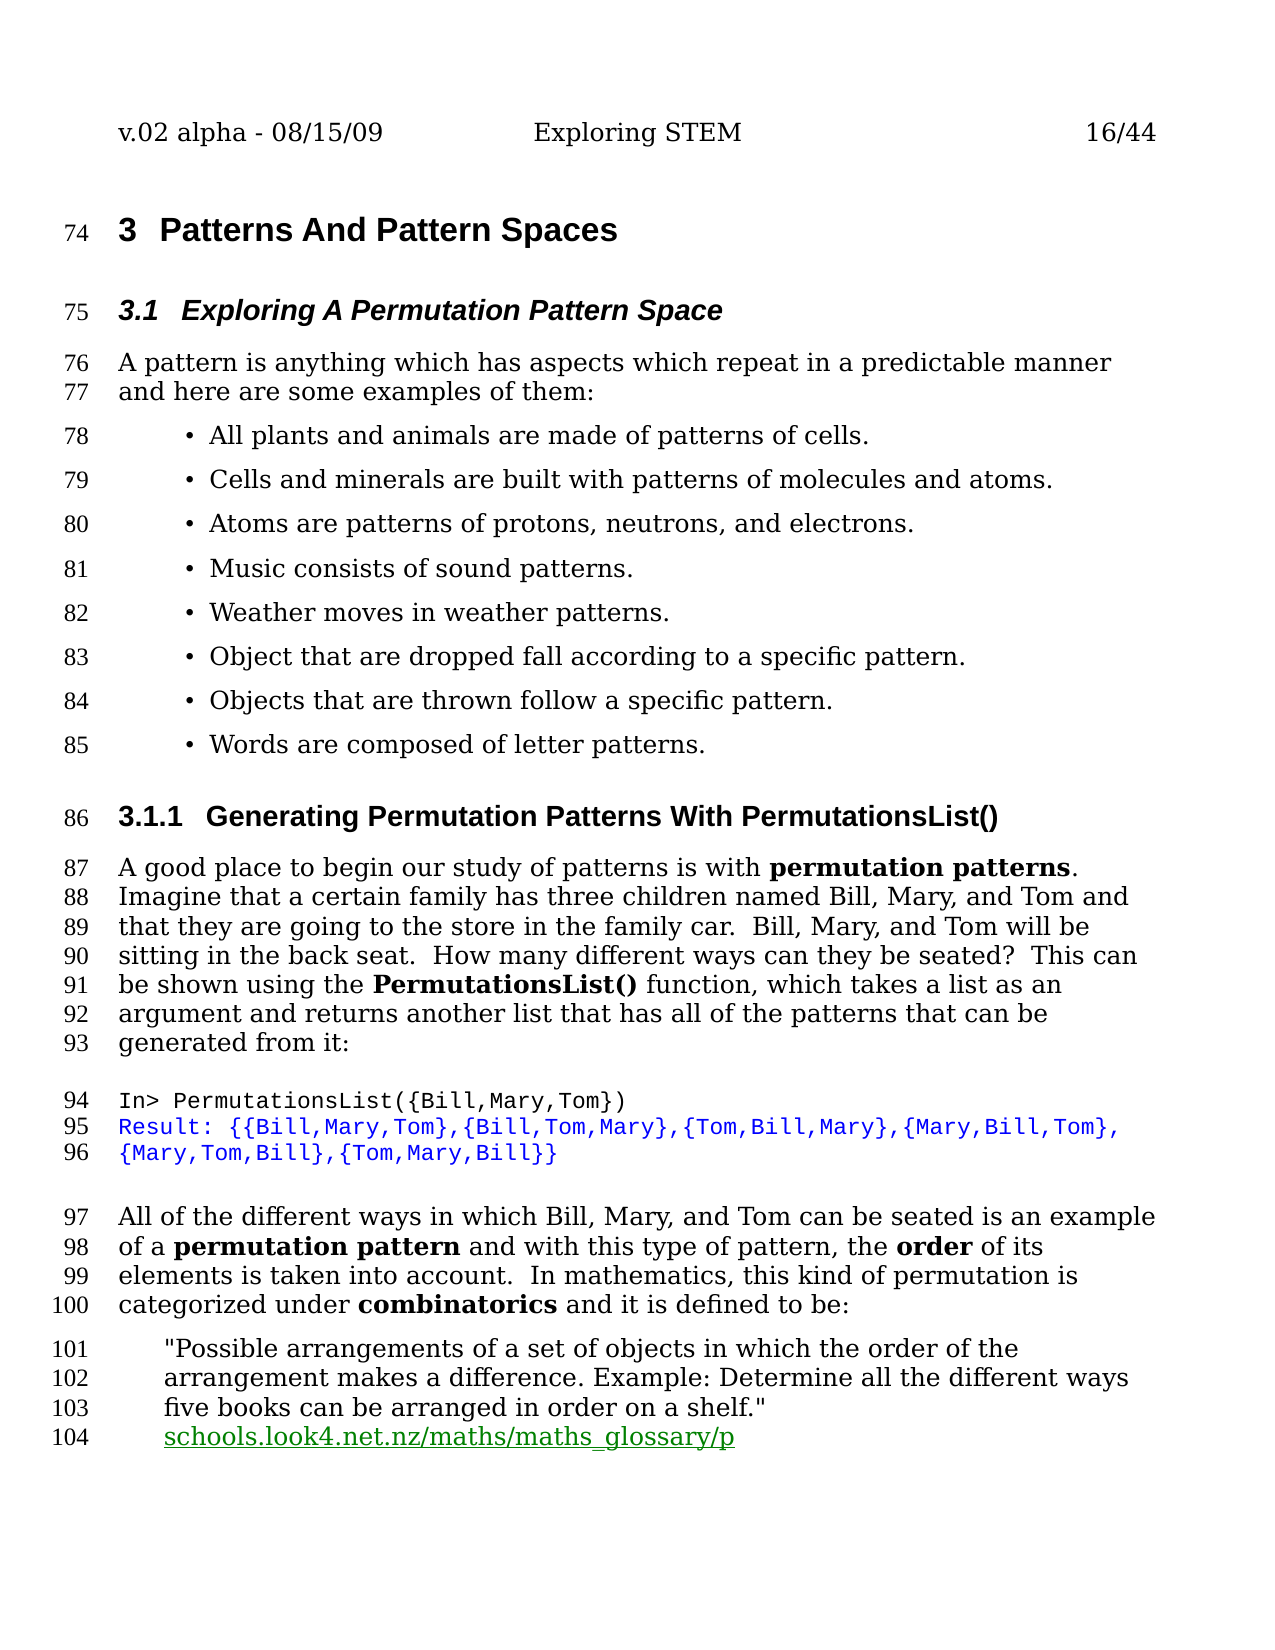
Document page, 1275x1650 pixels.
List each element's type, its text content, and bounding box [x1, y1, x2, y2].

text In> PermutationsList({Bill,Mary,Tom}) [118, 1090, 1157, 1116]
subtitle Exploring A Permutation Pattern Space [118, 293, 1157, 327]
list Weather moves in weather patterns. [185, 598, 1157, 627]
text Result: {{Bill,Mary,Tom},{Bill,Tom,Mary},{Tom,Bill,Mary},{Mary,Bill,Tom},{Mary,Tom,Bill},{Tom,Mary,Bill}} [118, 1116, 1157, 1167]
subtitle Generating Permutation Patterns With PermutationsList() [118, 799, 1157, 832]
list Object that are dropped fall according to a specific pattern. [185, 642, 1157, 671]
list Cells and minerals are built with patterns of molecules and atoms. [185, 465, 1157, 494]
text All of the different ways in which Bill, Mary, and Tom can be seated is an example of a permutation pattern and with this type of pattern, the order of its elements is taken into account. In mathematics, this kind of permutation is categorized under combinatorics and it is defined to be: [118, 1202, 1157, 1319]
list All plants and animals are made of patterns of cells. [185, 421, 1157, 450]
text A pattern is anything which has aspects which repeat in a predictable manner and here are some examples of them: [118, 348, 1157, 406]
list Music consists of sound patterns. [185, 554, 1157, 583]
subtitle Patterns And Pattern Spaces [118, 210, 1157, 248]
list Words are composed of letter patterns. [185, 730, 1157, 759]
list Atoms are patterns of protons, neutrons, and electrons. [185, 509, 1157, 539]
text A good place to begin our study of patterns is with permutation patterns. Imagine that a certain family has three children named Bill, Mary, and Tom and that they are going to the store in the family car. Bill, Mary, and Tom will be sitting in the back seat. How many different ways can they be seated? This can be shown using the PermutationsList() function, which takes a list as an argument and returns another list that has all of the patterns that can be generated from it: [118, 853, 1157, 1058]
list Objects that are thrown follow a specific pattern. [185, 686, 1157, 715]
text "Possible arrangements of a set of objects in which the order of the arrangement makes a difference. Example: Determine all the different ways five books can be arranged in order on a shelf." schools.look4.net.nz/maths/maths_glossary/p [163, 1334, 1157, 1451]
